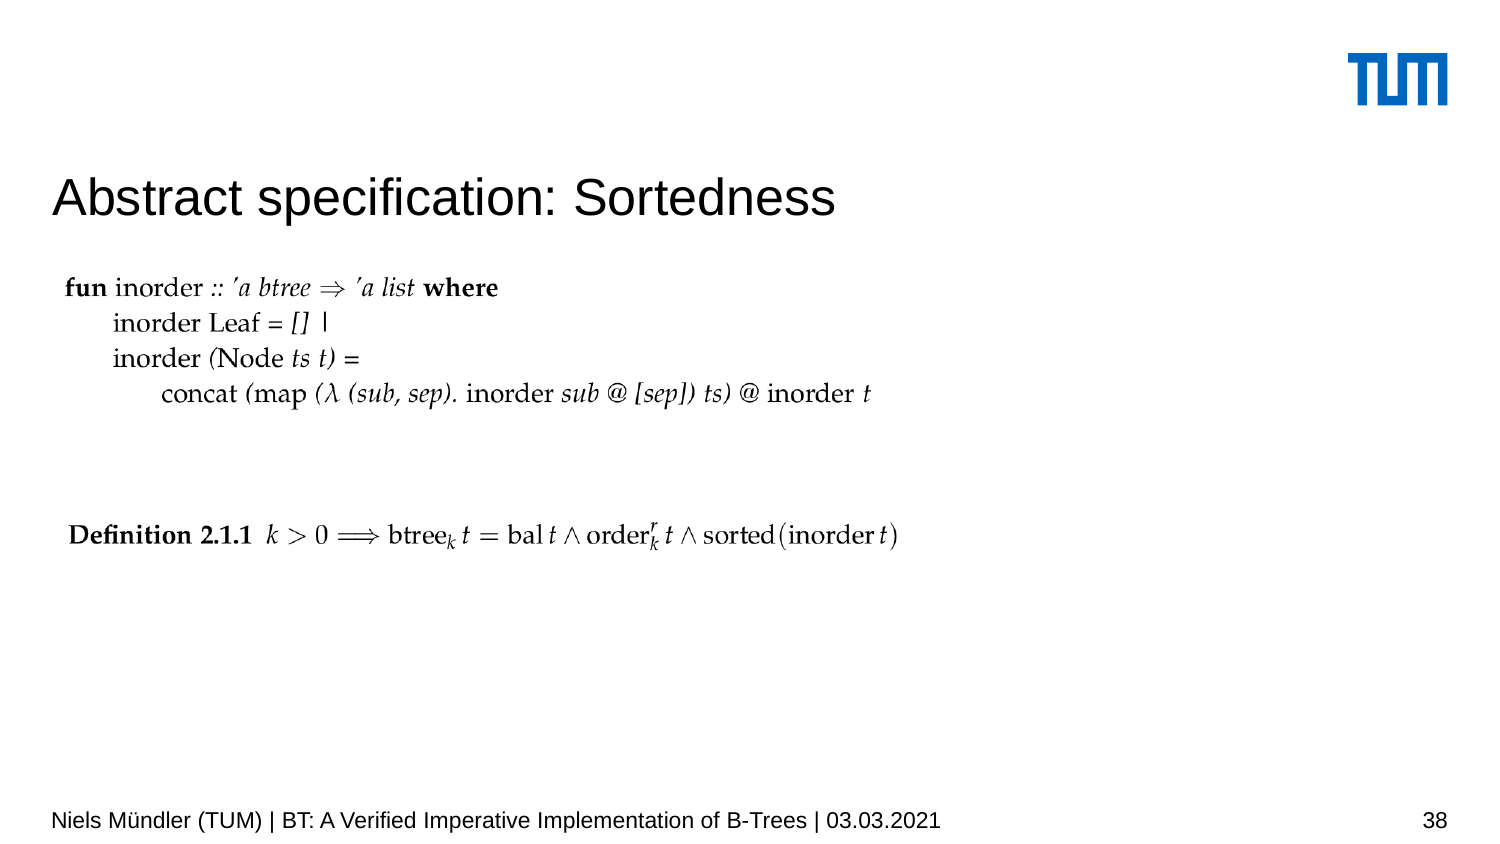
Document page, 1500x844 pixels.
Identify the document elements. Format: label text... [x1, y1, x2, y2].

picture [52, 262, 886, 434]
title Abstract specification: Sortedness [52, 159, 1449, 227]
picture [52, 501, 916, 568]
